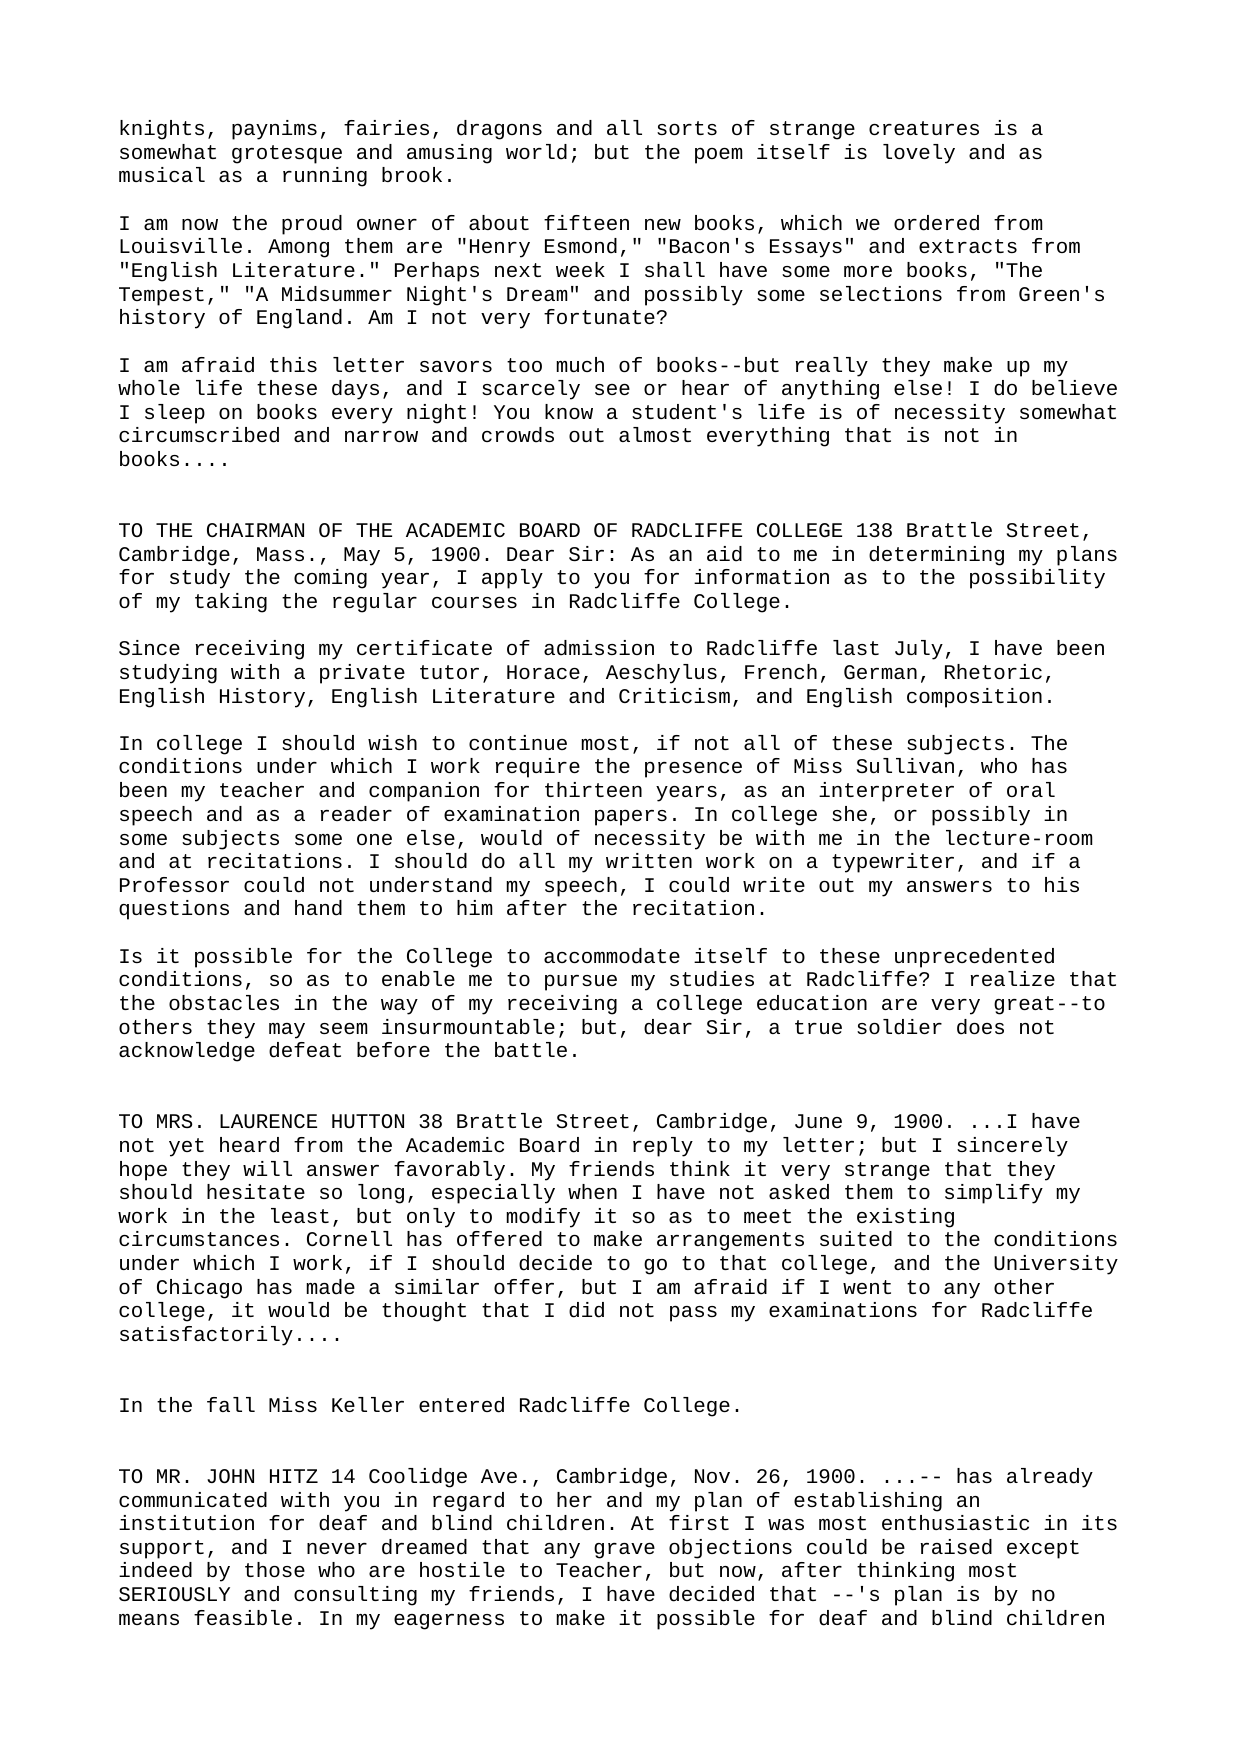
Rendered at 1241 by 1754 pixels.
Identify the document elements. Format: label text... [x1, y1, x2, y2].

text TO THE CHAIRMAN OF THE ACADEMIC BOARD OF RADCLIFFE COLLEGE 138 Brattle Street, Cambridge, Mass., May 5, 1900. Dear Sir: As an aid to me in determining my plans for study the coming year, I apply to you for information as to the possibility of my taking the regular courses in Radcliffe College. [118, 520, 1122, 615]
text TO MR. JOHN HITZ 14 Coolidge Ave., Cambridge, Nov. 26, 1900. ...-- has already communicated with you in regard to her and my plan of establishing an institution for deaf and blind children. At first I was most enthusiastic in its support, and I never dreamed that any grave objections could be raised except indeed by those who are hostile to Teacher, but now, after thinking most SERIOUSLY and consulting my friends, I have decided that --'s plan is by no means feasible. In my eagerness to make it possible for deaf and blind children [118, 1466, 1122, 1631]
text In college I should wish to continue most, if not all of these subjects. The conditions under which I work require the presence of Miss Sullivan, who has been my teacher and companion for thirteen years, as an interpreter of oral speech and as a reader of examination papers. In college she, or possibly in some subjects some one else, would of necessity be with me in the lecture-room and at recitations. I should do all my written work on a typewriter, and if a Professor could not understand my speech, I could write out my answers to his questions and hand them to him after the recitation. [118, 733, 1122, 922]
text I am afraid this letter savors too much of books--but really they make up my whole life these days, and I scarcely see or hear of anything else! I do believe I sleep on books every night! You know a student's life is of necessity somewhat circumscribed and narrow and crowds out almost everything that is not in books.... [118, 354, 1122, 473]
text knights, paynims, fairies, dragons and all sorts of strange creatures is a somewhat grotesque and amusing world; but the poem itself is lovely and as musical as a running brook. [118, 118, 1122, 189]
text I am now the proud owner of about fifteen new books, which we ordered from Louisville. Among them are "Henry Esmond," "Bacon's Essays" and extracts from "English Literature." Perhaps next week I shall have some more books, "The Tempest," "A Midsummer Night's Dream" and possibly some selections from Green's history of England. Am I not very fortunate? [118, 213, 1122, 331]
text TO MRS. LAURENCE HUTTON 38 Brattle Street, Cambridge, June 9, 1900. ...I have not yet heard from the Academic Board in reply to my letter; but I sincerely hope they will answer favorably. My friends think it very strange that they should hesitate so long, especially when I have not asked them to simplify my work in the least, but only to modify it so as to meet the existing circumstances. Cornell has offered to make arrangements suited to the conditions under which I work, if I should decide to go to that college, and the University of Chicago has made a similar offer, but I am afraid if I went to any other college, it would be thought that I did not pass my examinations for Radcliffe satisfactorily.... [118, 1111, 1122, 1348]
text In the fall Miss Keller entered Radcliffe College. [118, 1395, 1122, 1419]
text Is it possible for the College to accommodate itself to these unprecedented conditions, so as to enable me to pursue my studies at Radcliffe? I realize that the obstacles in the way of my receiving a college education are very great--to others they may seem insurmountable; but, dear Sir, a true soldier does not acknowledge defeat before the battle. [118, 946, 1122, 1064]
text Since receiving my certificate of admission to Radcliffe last July, I have been studying with a private tutor, Horace, Aeschylus, French, German, Rhetoric, English History, English Literature and Criticism, and English composition. [118, 638, 1122, 709]
